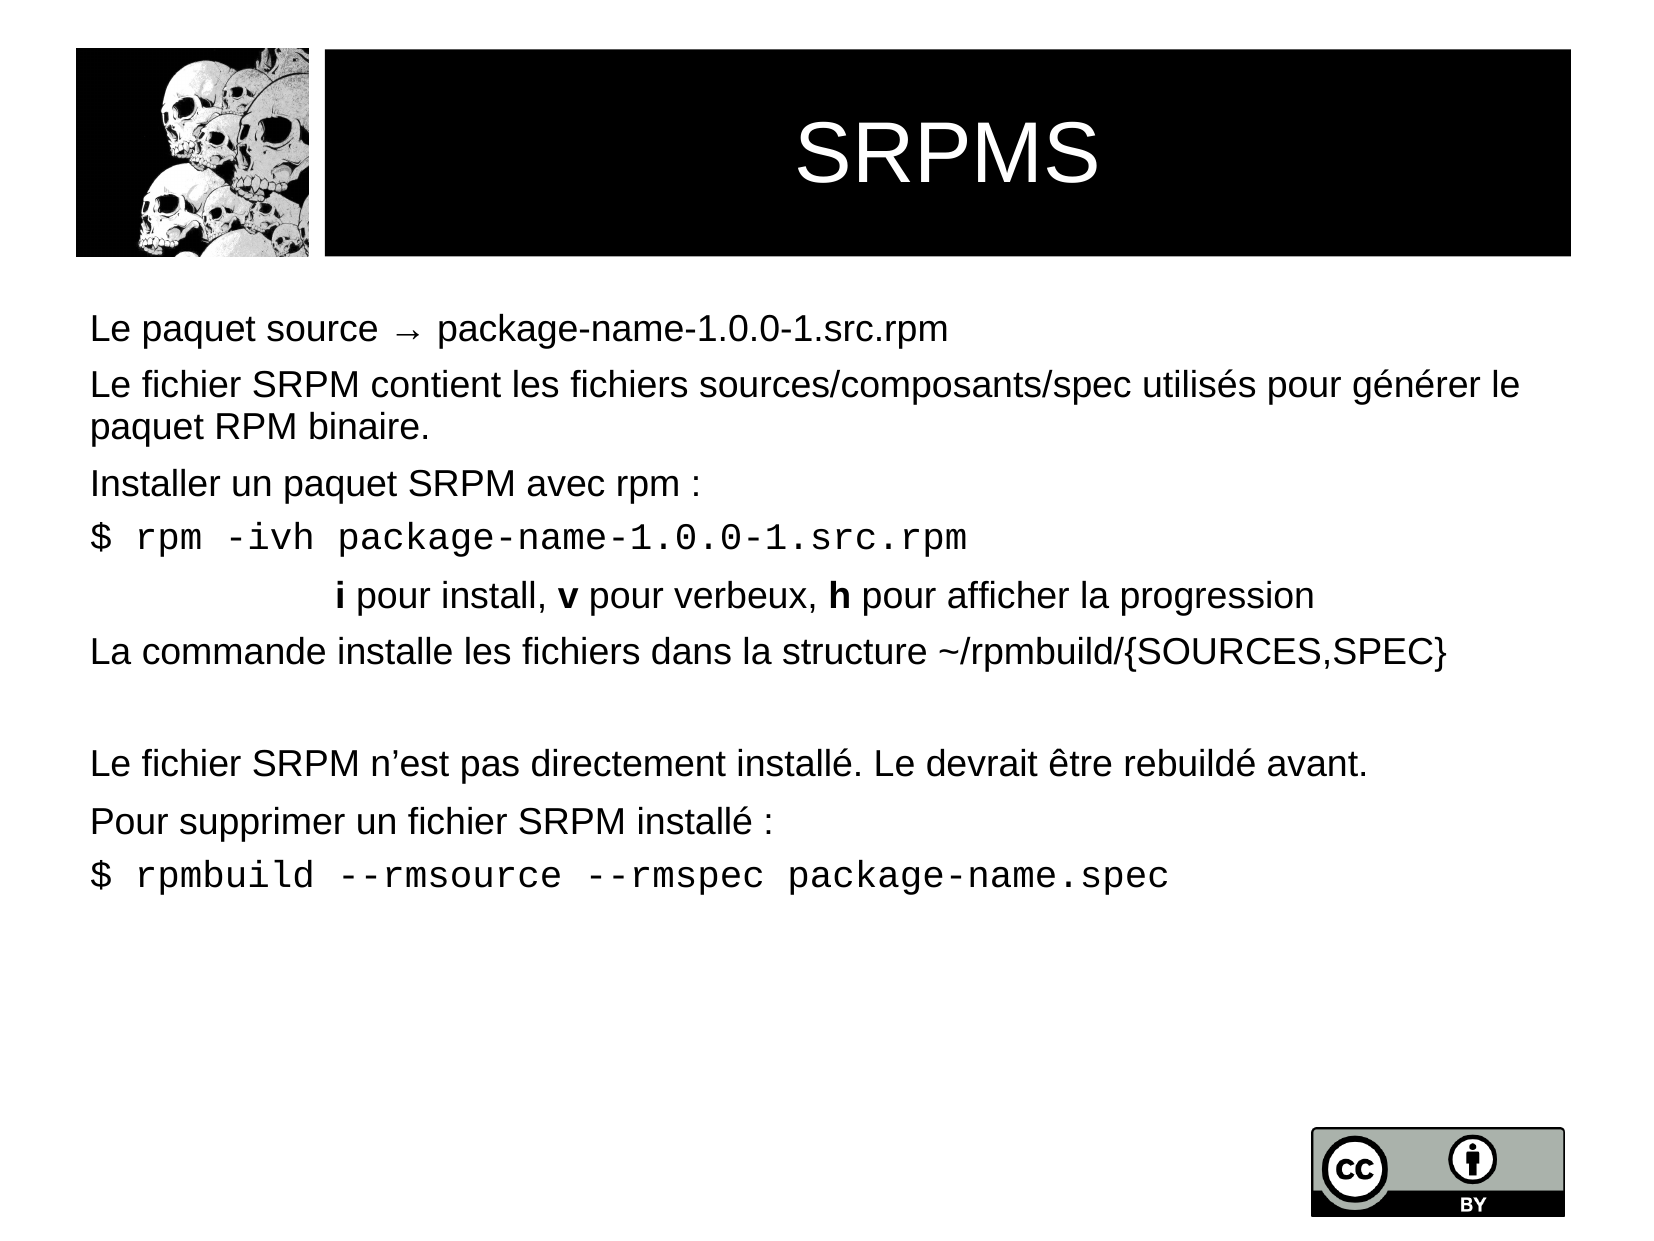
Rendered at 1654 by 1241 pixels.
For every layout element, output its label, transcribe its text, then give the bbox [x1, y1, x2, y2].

picture [76, 48, 309, 257]
text_box Le paquet source → package-name-1.0.0-1.src.rpm Le fichier SRPM contient les fichiers sources/composants/spec utilisés pour générer le paquet RPM binaire. Installer un paquet SRPM avec rpm : $ rpm -ivh package-name-1.0.0-1.src.rpm i pour install, v pour verbeux, h pour afficher la progression La commande installe les fichiers dans la structure ~/rpmbuild/{SOURCES,SPEC} Le fichier SRPM n’est pas directement installé. Le devrait être rebuildé avant. Pour supprimer un fichier SRPM installé : $ rpmbuild --rmsource --rmspec package-name.spec [75, 300, 1576, 906]
title SRPMS [324, 49, 1571, 257]
picture [1311, 1127, 1565, 1217]
